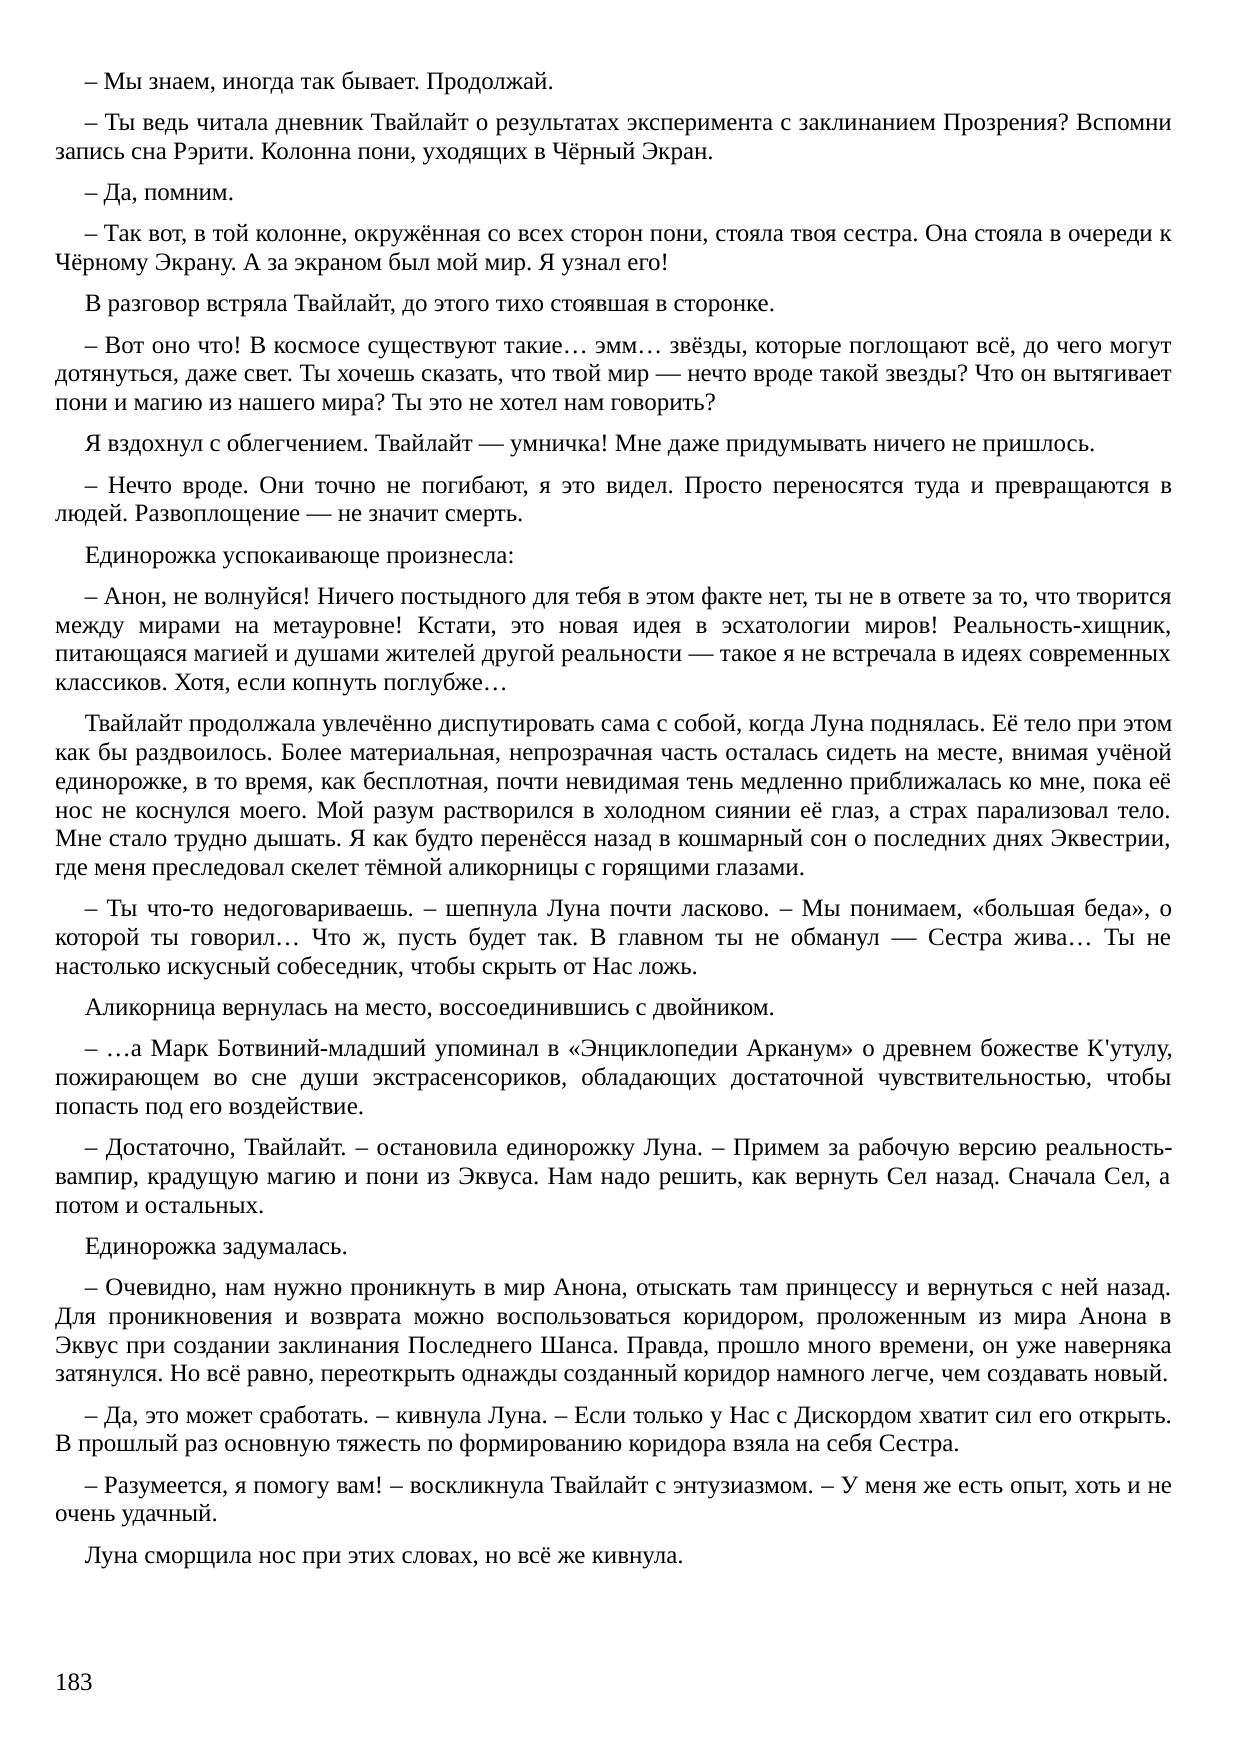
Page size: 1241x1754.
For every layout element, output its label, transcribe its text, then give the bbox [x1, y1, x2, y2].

text Луна сморщила нос при этих словах, но всё же кивнула. [55, 1540, 1173, 1568]
text – Вот оно что! В космосе существуют такие… эмм… звёзды, которые поглощают всё, до чего могут дотянуться, даже свет. Ты хочешь сказать, что твой мир — нечто вроде такой звезды? Что он вытягивает пони и магию из нашего мира? Ты это не хотел нам говорить? [55, 330, 1173, 416]
text – Нечто вроде. Они точно не погибают, я это видел. Просто переносятся туда и превращаются в людей. Развоплощение — не значит смерть. [55, 470, 1173, 527]
text – Так вот, в той колонне, окружённая со всех сторон пони, стояла твоя сестра. Она стояла в очереди к Чёрному Экрану. А за экраном был мой мир. Я узнал его! [55, 218, 1173, 276]
text Единорожка задумалась. [55, 1231, 1173, 1260]
text – …а Марк Ботвиний-младший упоминал в «Энциклопедии Арканум» о древнем божестве К'утулу, пожирающем во сне души экстрасенсориков, обладающих достаточной чувствительностью, чтобы попасть под его воздействие. [55, 1033, 1173, 1120]
text – Мы знаем, иногда так бывает. Продолжай. [55, 66, 1173, 95]
text – Анон, не волнуйся! Ничего постыдного для тебя в этом факте нет, ты не в ответе за то, что творится между мирами на метауровне! Кстати, это новая идея в эсхатологии миров! Реальность-хищник, питающаяся магией и душами жителей другой реальности — такое я не встречала в идеях современных классиков. Хотя, если копнуть поглубже… [55, 581, 1173, 696]
text – Да, это может сработать. – кивнула Луна. – Если только у Нас с Дискордом хватит сил его открыть. В прошлый раз основную тяжесть по формированию коридора взяла на себя Сестра. [55, 1400, 1173, 1457]
text Аликорница вернулась на место, воссоединившись с двойником. [55, 992, 1173, 1021]
text В разговор встряла Твайлайт, до этого тихо стоявшая в сторонке. [55, 288, 1173, 317]
text – Ты ведь читала дневник Твайлайт о результатах эксперимента с заклинанием Прозрения? Вспомни запись сна Рэрити. Колонна пони, уходящих в Чёрный Экран. [55, 107, 1173, 165]
text Единорожка успокаивающе произнесла: [55, 540, 1173, 568]
text Я вздохнул с облегчением. Твайлайт — умничка! Мне даже придумывать ничего не пришлось. [55, 428, 1173, 457]
text – Да, помним. [55, 177, 1173, 206]
text – Ты что-то недоговариваешь. – шепнула Луна почти ласково. – Мы понимаем, «большая беда», о которой ты говорил… Что ж, пусть будет так. В главном ты не обманул — Сестра жива… Ты не настолько искусный собеседник, чтобы скрыть от Нас ложь. [55, 893, 1173, 980]
text – Очевидно, нам нужно проникнуть в мир Анона, отыскать там принцессу и вернуться с ней назад. Для проникновения и возврата можно воспользоваться коридором, проложенным из мира Анона в Эквус при создании заклинания Последнего Шанса. Правда, прошло много времени, он уже наверняка затянулся. Но всё равно, переоткрыть однажды созданный коридор намного легче, чем создавать новый. [55, 1272, 1173, 1387]
text Твайлайт продолжала увлечённо диспутировать сама с собой, когда Луна поднялась. Её тело при этом как бы раздвоилось. Более материальная, непрозрачная часть осталась сидеть на месте, внимая учёной единорожке, в то время, как бесплотная, почти невидимая тень медленно приближалась ко мне, пока её нос не коснулся моего. Мой разум растворился в холодном сиянии её глаз, а страх парализовал тело. Мне стало трудно дышать. Я как будто перенёсся назад в кошмарный сон о последних днях Эквестрии, где меня преследовал скелет тёмной аликорницы с горящими глазами. [55, 708, 1173, 881]
text – Достаточно, Твайлайт. – остановила единорожку Луна. – Примем за рабочую версию реальность-вампир, крадущую магию и пони из Эквуса. Нам надо решить, как вернуть Сел назад. Сначала Сел, а потом и остальных. [55, 1132, 1173, 1218]
text – Разумеется, я помогу вам! – воскликнула Твайлайт с энтузиазмом. – У меня же есть опыт, хоть и не очень удачный. [55, 1470, 1173, 1527]
